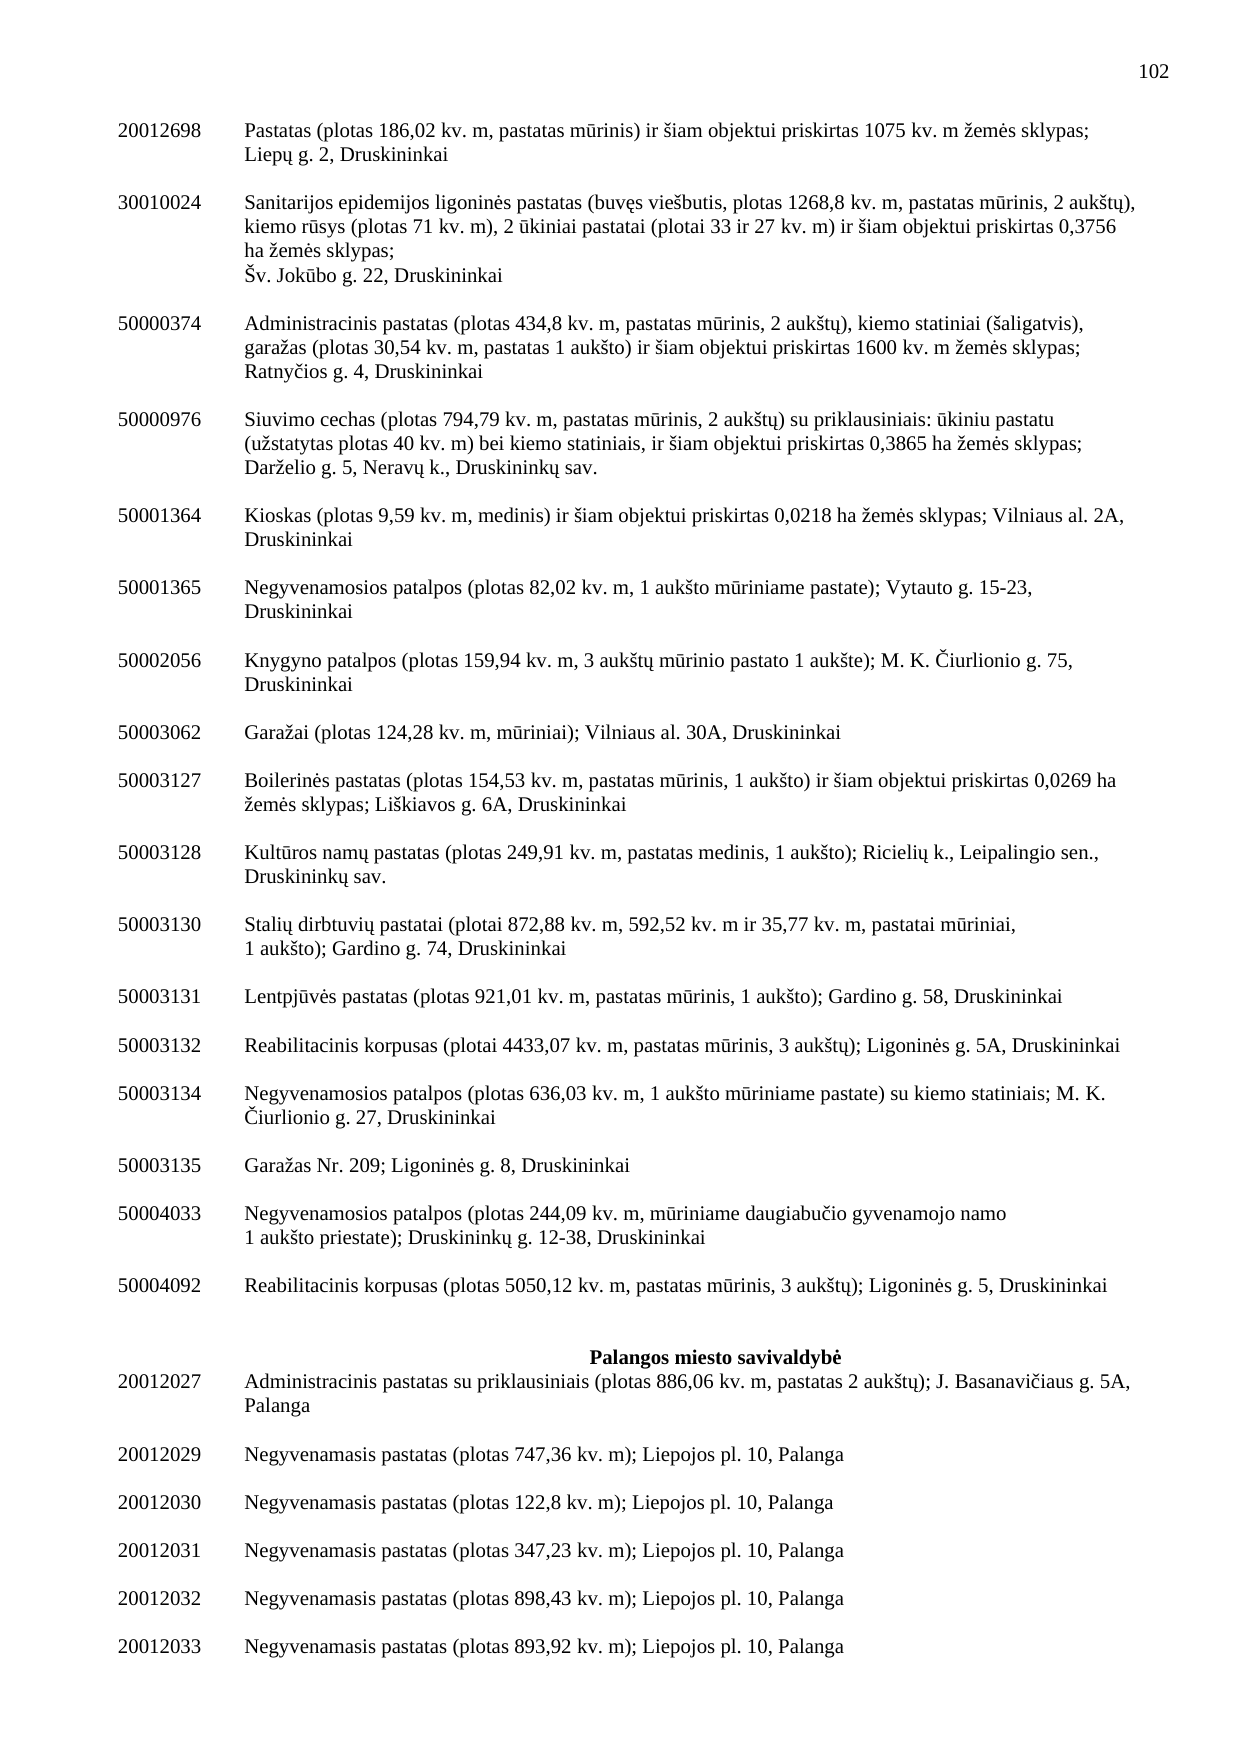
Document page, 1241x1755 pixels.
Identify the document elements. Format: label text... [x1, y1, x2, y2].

table_cell [1207, 1009, 1240, 1032]
table_cell [1207, 984, 1240, 1008]
table_cell [1163, 1201, 1178, 1249]
table_cell 50003135 [101, 1153, 233, 1177]
table_cell 50004092 [101, 1273, 233, 1297]
table_cell [1193, 1442, 1198, 1466]
table_cell [1198, 1466, 1207, 1490]
table_cell [1148, 1201, 1163, 1249]
table_cell [1148, 1634, 1163, 1658]
table_cell [1163, 768, 1178, 816]
table_cell [1198, 1009, 1207, 1032]
table_cell [1148, 768, 1163, 816]
table_cell [101, 1297, 1198, 1321]
table_cell [1198, 407, 1207, 479]
table_cell [1207, 503, 1240, 551]
table_cell [1198, 1081, 1207, 1129]
table_cell [101, 1321, 1198, 1345]
table_cell [1193, 1369, 1198, 1417]
table_cell [1207, 1562, 1240, 1586]
table_cell [1193, 503, 1198, 551]
table_cell [1163, 1153, 1178, 1177]
table_cell Administracinis pastatas (plotas 434,8 kv. m, pastatas mūrinis, 2 aukštų), kiemo statiniai (šaligatvis), garažas (plotas 30,54 kv. m, pastatas 1 aukšto) ir šiam objektui priskirtas 1600 kv. m žemės sklypas; Ratnyčios g. 4, Druskininkai [233, 311, 1148, 383]
table_cell [1207, 648, 1240, 696]
table_cell [1198, 960, 1207, 984]
table_cell [1178, 984, 1192, 1008]
table_cell [1163, 720, 1178, 744]
table_cell [1207, 1129, 1240, 1153]
table_cell Pastatas (plotas 186,02 kv. m, pastatas mūrinis) ir šiam objektui priskirtas 1075 kv. m žemės sklypas; Liepų g. 2, Druskininkai [233, 118, 1148, 166]
table_cell 50001365 [101, 575, 233, 623]
table_cell 50001364 [101, 503, 233, 551]
table_cell [1207, 840, 1240, 888]
table_cell [1148, 1442, 1163, 1466]
table_cell 20012027 [101, 1369, 233, 1417]
table_cell [1178, 1586, 1192, 1610]
table_cell [1198, 1057, 1207, 1081]
table_cell [1207, 696, 1240, 720]
table_cell 50003131 [101, 984, 233, 1008]
table_cell Negyvenamasis pastatas (plotas 347,23 kv. m); Liepojos pl. 10, Palanga [233, 1538, 1148, 1562]
table_cell [1148, 1586, 1163, 1610]
table_cell [1207, 1153, 1240, 1177]
table_cell 50003128 [101, 840, 233, 888]
table_cell [1193, 1490, 1198, 1514]
table_cell [101, 624, 1198, 647]
table_cell Garažai (plotas 124,28 kv. m, mūriniai); Vilniaus al. 30A, Druskininkai [233, 720, 1148, 744]
table_cell [1198, 1201, 1207, 1249]
table_cell [1178, 1153, 1192, 1177]
table_cell Negyvenamasis pastatas (plotas 747,36 kv. m); Liepojos pl. 10, Palanga [233, 1442, 1148, 1466]
table_cell Sanitarijos epidemijos ligoninės pastatas (buvęs viešbutis, plotas 1268,8 kv. m, pastatas mūrinis, 2 aukštų), kiemo rūsys (plotas 71 kv. m), 2 ūkiniai pastatai (plotai 33 ir 27 kv. m) ir šiam objektui priskirtas 0,3756 ha žemės sklypas; Šv. Jokūbo g. 22, Druskininkai [233, 190, 1148, 287]
table_cell [1207, 1297, 1240, 1321]
table_cell 50003134 [101, 1081, 233, 1129]
table_cell Lentpjūvės pastatas (plotas 921,01 kv. m, pastatas mūrinis, 1 aukšto); Gardino g. 58, Druskininkai [233, 984, 1148, 1008]
table_cell [1198, 479, 1207, 503]
table_cell [1163, 118, 1178, 166]
table_cell [1148, 311, 1163, 383]
table_cell [1148, 912, 1163, 960]
table_cell [1207, 1586, 1240, 1610]
table_cell [101, 1177, 1198, 1201]
table_cell Boilerinės pastatas (plotas 154,53 kv. m, pastatas mūrinis, 1 aukšto) ir šiam objektui priskirtas 0,0269 ha žemės sklypas; Liškiavos g. 6A, Druskininkai [233, 768, 1148, 816]
table_cell [1148, 720, 1163, 744]
table_cell [1193, 1273, 1198, 1297]
table_cell [1198, 696, 1207, 720]
table_cell [1207, 720, 1240, 744]
table_cell [1198, 912, 1207, 960]
table_cell [1207, 1610, 1240, 1634]
table_cell [1207, 912, 1240, 960]
table_cell [1207, 551, 1240, 575]
table_cell [101, 1610, 1198, 1634]
table_cell 50002056 [101, 648, 233, 696]
table_cell [101, 888, 1198, 912]
table_cell [1193, 190, 1198, 287]
table_cell [1207, 888, 1240, 912]
table_cell [1178, 1369, 1192, 1417]
table_cell [1207, 1514, 1240, 1538]
table_cell [1193, 1634, 1198, 1658]
table_cell [1178, 1490, 1192, 1514]
table_cell [101, 166, 1198, 190]
table_cell [101, 1345, 233, 1369]
table_cell [1148, 1538, 1163, 1562]
table_cell [1198, 503, 1207, 551]
table_cell Knygyno patalpos (plotas 159,94 kv. m, 3 aukštų mūrinio pastato 1 aukšte); M. K. Čiurlionio g. 75, Druskininkai [233, 648, 1178, 696]
table_cell Negyvenamasis pastatas (plotas 893,92 kv. m); Liepojos pl. 10, Palanga [233, 1634, 1148, 1658]
table_cell Negyvenamasis pastatas (plotas 122,8 kv. m); Liepojos pl. 10, Palanga [233, 1490, 1148, 1514]
table_cell [1178, 407, 1192, 479]
table_cell [1178, 840, 1192, 888]
table_cell 50000374 [101, 311, 233, 383]
table_cell [1163, 840, 1178, 888]
table_cell [1178, 311, 1192, 383]
table_cell [1163, 190, 1178, 287]
table_cell [1198, 1129, 1207, 1153]
table_cell [1198, 720, 1207, 744]
table_cell [1198, 118, 1207, 166]
table_cell [1193, 984, 1198, 1008]
table_cell [1178, 1273, 1192, 1297]
table_cell [1178, 648, 1192, 696]
table_cell [1193, 720, 1198, 744]
table_cell [1163, 1634, 1178, 1658]
table_cell [101, 1129, 1198, 1153]
table_cell [1207, 1634, 1240, 1658]
table_cell [1178, 1538, 1192, 1562]
table_cell 20012029 [101, 1442, 233, 1466]
table_cell [1198, 1514, 1207, 1538]
table_cell Palangos miesto savivaldybė [233, 1345, 1198, 1369]
table_cell [101, 479, 1198, 503]
table_cell [1163, 1273, 1178, 1297]
table_cell 20012033 [101, 1634, 233, 1658]
table_cell [1207, 1442, 1240, 1466]
table_cell [1178, 1081, 1192, 1129]
table_cell 20012031 [101, 1538, 233, 1562]
table_cell [1178, 575, 1192, 623]
table_cell [1198, 1345, 1207, 1369]
table_cell [1207, 118, 1240, 166]
table_cell [1207, 624, 1240, 647]
table_cell [1198, 888, 1207, 912]
table_cell [1163, 1442, 1178, 1466]
table_cell Negyvenamosios patalpos (plotas 636,03 kv. m, 1 aukšto mūriniame pastate) su kiemo statiniais; M. K. Čiurlionio g. 27, Druskininkai [233, 1081, 1148, 1129]
table_cell [1198, 287, 1207, 311]
table_cell [1163, 984, 1178, 1008]
table_cell Siuvimo cechas (plotas 794,79 kv. m, pastatas mūrinis, 2 aukštų) su priklausiniais: ūkiniu pastatu (užstatytas plotas 40 kv. m) bei kiemo statiniais, ir šiam objektui priskirtas 0,3865 ha žemės sklypas; Darželio g. 5, Neravų k., Druskininkų sav. [233, 407, 1148, 479]
table_cell [1207, 1249, 1240, 1273]
table_cell [101, 816, 1198, 840]
table_cell [1148, 1153, 1163, 1177]
table_cell [1198, 1321, 1207, 1345]
table_cell [1193, 912, 1198, 960]
table_cell [101, 1514, 1198, 1538]
table_cell [1178, 1634, 1192, 1658]
table_cell [1207, 1490, 1240, 1514]
table_cell [1198, 311, 1207, 383]
table_cell [1207, 287, 1240, 311]
table_cell [1207, 1057, 1240, 1081]
table_cell [101, 1658, 1198, 1682]
table_cell [101, 551, 1198, 575]
table_cell [1207, 190, 1240, 287]
table_cell [101, 696, 1198, 720]
table_cell [1198, 1273, 1207, 1297]
table_cell [1163, 575, 1178, 623]
table_cell [1207, 1418, 1240, 1442]
table_cell [1207, 768, 1240, 816]
table_cell [1198, 1418, 1207, 1442]
table_cell [1198, 575, 1207, 623]
table_cell [1178, 720, 1192, 744]
table_cell [1163, 503, 1178, 551]
table_cell [1198, 1033, 1207, 1057]
table_cell [1207, 1273, 1240, 1297]
table_cell Kultūros namų pastatas (plotas 249,91 kv. m, pastatas medinis, 1 aukšto); Ricielių k., Leipalingio sen., Druskininkų sav. [233, 840, 1148, 888]
table_cell [1198, 1562, 1207, 1586]
table_cell [101, 1562, 1198, 1586]
table_cell [1198, 1538, 1207, 1562]
table_cell Garažas Nr. 209; Ligoninės g. 8, Druskininkai [233, 1153, 1148, 1177]
table_cell [1207, 1177, 1240, 1201]
table_cell [1207, 575, 1240, 623]
table_cell [1148, 575, 1163, 623]
table_cell [1193, 1081, 1198, 1129]
table_cell [1148, 190, 1163, 287]
table_cell [1178, 1201, 1192, 1249]
table_cell [1148, 1369, 1163, 1417]
table_cell [1207, 311, 1240, 383]
table_cell 50003127 [101, 768, 233, 816]
table_cell Stalių dirbtuvių pastatai (plotai 872,88 kv. m, 592,52 kv. m ir 35,77 kv. m, pastatai mūriniai, 1 aukšto); Gardino g. 74, Druskininkai [233, 912, 1148, 960]
table_cell [1193, 768, 1198, 816]
table_cell [101, 1418, 1198, 1442]
table_cell [101, 1466, 1198, 1490]
table_cell [101, 744, 1198, 768]
table_cell 20012032 [101, 1586, 233, 1610]
table_cell [1198, 1442, 1207, 1466]
table_cell [1198, 1297, 1207, 1321]
table_cell [1148, 840, 1163, 888]
table_cell 50003132 [101, 1033, 233, 1057]
table_cell [1198, 551, 1207, 575]
table_cell [1198, 1177, 1207, 1201]
table_cell [1198, 816, 1207, 840]
table_cell 30010024 [101, 190, 233, 287]
table_cell [1148, 407, 1163, 479]
table_cell 50004033 [101, 1201, 233, 1249]
table_cell [1207, 1033, 1240, 1057]
table_cell [1178, 1033, 1192, 1057]
table_cell [1193, 840, 1198, 888]
table_cell 20012030 [101, 1490, 233, 1514]
table_cell [101, 383, 1198, 407]
table_cell [1198, 1369, 1207, 1417]
table_cell [1198, 383, 1207, 407]
table_cell [1193, 407, 1198, 479]
table_cell Reabilitacinis korpusas (plotai 4433,07 kv. m, pastatas mūrinis, 3 aukštų); Ligoninės g. 5A, Druskininkai [233, 1033, 1148, 1057]
table_cell [1178, 190, 1192, 287]
table_cell [1198, 624, 1207, 647]
table_cell [1198, 1249, 1207, 1273]
table_cell [1148, 118, 1163, 166]
table_cell [1207, 816, 1240, 840]
table_cell [1148, 1490, 1163, 1514]
table_cell [1193, 1201, 1198, 1249]
table_cell [1207, 1538, 1240, 1562]
table_cell [1198, 166, 1207, 190]
table_cell Negyvenamasis pastatas (plotas 898,43 kv. m); Liepojos pl. 10, Palanga [233, 1586, 1148, 1610]
table_cell [1207, 1658, 1240, 1682]
table_cell [1163, 912, 1178, 960]
table_cell [1178, 118, 1192, 166]
table_cell [101, 1009, 1198, 1032]
table_cell [1178, 912, 1192, 960]
table_cell [1163, 1033, 1178, 1057]
table_cell [1198, 840, 1207, 888]
table_cell [1178, 503, 1192, 551]
table_cell [1207, 960, 1240, 984]
table_cell [1198, 768, 1207, 816]
table_cell [101, 1249, 1198, 1273]
table_cell [1163, 1586, 1178, 1610]
table_cell [1198, 1586, 1207, 1610]
table_cell [1198, 744, 1207, 768]
table_cell [1198, 1634, 1207, 1658]
table_cell [1193, 311, 1198, 383]
table_cell [1193, 1153, 1198, 1177]
table_cell [1207, 1321, 1240, 1345]
table_cell [1207, 744, 1240, 768]
table_cell [101, 287, 1198, 311]
table_cell Negyvenamosios patalpos (plotas 244,09 kv. m, mūriniame daugiabučio gyvenamojo namo 1 aukšto priestate); Druskininkų g. 12-38, Druskininkai [233, 1201, 1148, 1249]
table_cell [1148, 1033, 1163, 1057]
table_cell [1193, 1586, 1198, 1610]
table_cell [101, 960, 1198, 984]
table_cell 20012698 [101, 118, 233, 166]
table_cell [1163, 311, 1178, 383]
table_cell [1193, 575, 1198, 623]
table_cell [1207, 1081, 1240, 1129]
table_cell [1198, 190, 1207, 287]
table_cell [1207, 1345, 1240, 1369]
table_cell [1207, 1466, 1240, 1490]
table_cell [1207, 407, 1240, 479]
table_cell [1207, 1201, 1240, 1249]
table_cell [1198, 984, 1207, 1008]
table_cell [1163, 1369, 1178, 1417]
table_cell [1178, 768, 1192, 816]
table_cell Negyvenamosios patalpos (plotas 82,02 kv. m, 1 aukšto mūriniame pastate); Vytauto g. 15-23, Druskininkai [233, 575, 1148, 623]
table_cell [1193, 1033, 1198, 1057]
table_cell [1207, 1369, 1240, 1417]
table_cell [1207, 479, 1240, 503]
table_cell [1163, 1490, 1178, 1514]
table_cell [1198, 1490, 1207, 1514]
table_cell Reabilitacinis korpusas (plotas 5050,12 kv. m, pastatas mūrinis, 3 aukštų); Ligoninės g. 5, Druskininkai [233, 1273, 1148, 1297]
table_cell [1198, 648, 1207, 696]
table_cell [1207, 383, 1240, 407]
table_cell [1148, 1081, 1163, 1129]
table_cell [1193, 1538, 1198, 1562]
table_cell [1198, 1610, 1207, 1634]
table_cell [1148, 1273, 1163, 1297]
table_cell [1178, 1442, 1192, 1466]
table_cell [1198, 1153, 1207, 1177]
table_cell 50003130 [101, 912, 233, 960]
table_cell Administracinis pastatas su priklausiniais (plotas 886,06 kv. m, pastatas 2 aukštų); J. Basanavičiaus g. 5A, Palanga [233, 1369, 1148, 1417]
table_cell [1148, 984, 1163, 1008]
table_cell Kioskas (plotas 9,59 kv. m, medinis) ir šiam objektui priskirtas 0,0218 ha žemės sklypas; Vilniaus al. 2A, Druskininkai [233, 503, 1148, 551]
table_cell [1198, 1658, 1207, 1682]
table_cell 50000976 [101, 407, 233, 479]
table_cell 50003062 [101, 720, 233, 744]
table_cell [1163, 1538, 1178, 1562]
table_cell [1207, 166, 1240, 190]
table_cell [101, 1057, 1198, 1081]
table_cell [1193, 648, 1198, 696]
table_cell [1163, 407, 1178, 479]
table_cell [1163, 1081, 1178, 1129]
table_cell [1148, 503, 1163, 551]
table_cell [1193, 118, 1198, 166]
